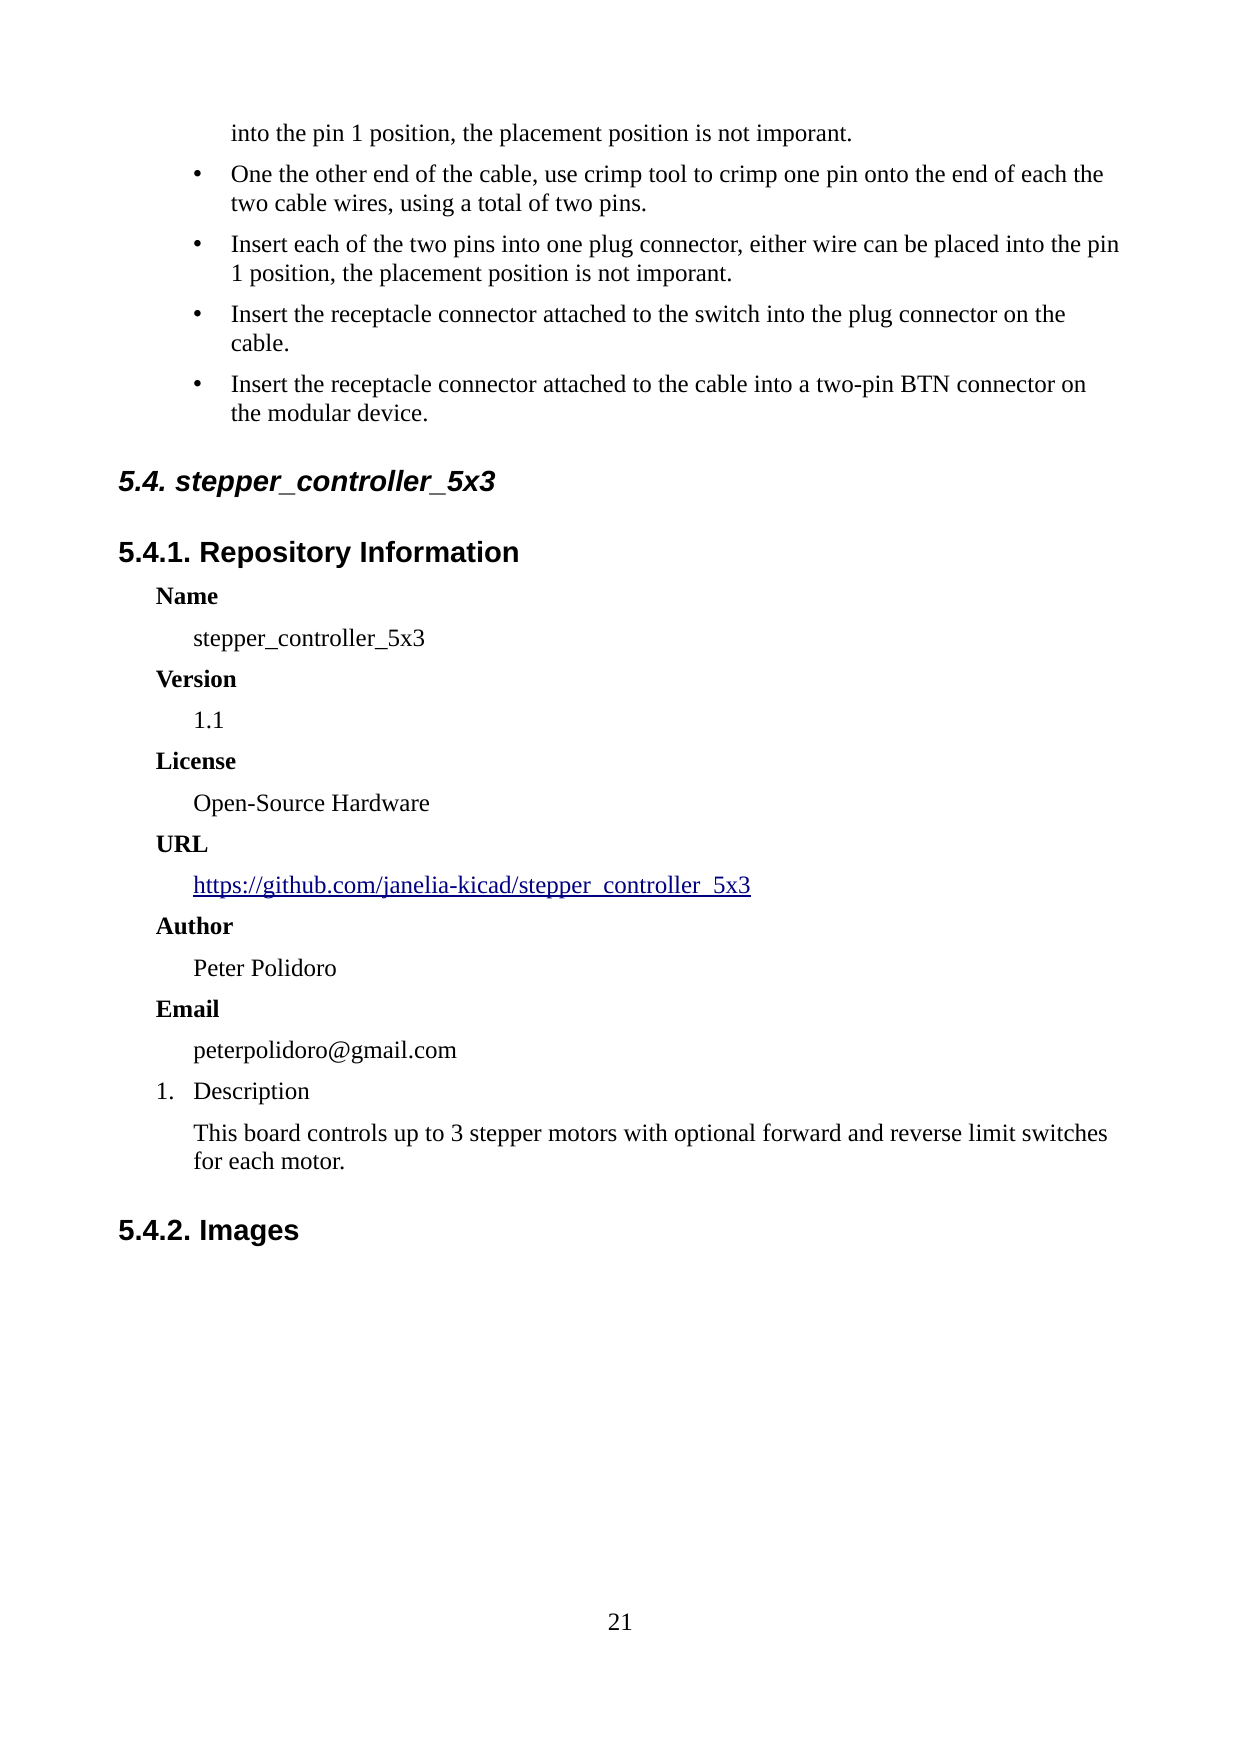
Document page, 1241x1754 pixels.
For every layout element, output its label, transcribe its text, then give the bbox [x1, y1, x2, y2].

list This board controls up to 3 stepper motors with optional forward and reverse limit switches for each motor. [156, 1118, 1122, 1175]
list into the pin 1 position, the placement position is not imporant. [193, 118, 1122, 147]
list Insert the receptacle connector attached to the switch into the plug connector on the cable. [193, 299, 1122, 357]
list 1.1 [118, 705, 1122, 734]
list Email [118, 994, 1122, 1023]
list Version [118, 664, 1122, 693]
subtitle Images [118, 1213, 1122, 1246]
list Peter Polidoro [118, 953, 1122, 981]
list Name [118, 581, 1122, 610]
list Insert the receptacle connector attached to the cable into a two-pin BTN connector on the modular device. [193, 369, 1122, 427]
list One the other end of the cable, use crimp tool to crimp one pin onto the end of each the two cable wires, using a total of two pins. [193, 159, 1122, 217]
subtitle stepper_controller_5x3 [118, 464, 1122, 498]
list peterpolidoro@gmail.com [118, 1035, 1122, 1064]
list stepper_controller_5x3 [118, 623, 1122, 651]
list https://github.com/janelia-kicad/stepper_controller_5x3 [118, 870, 1122, 899]
subtitle Repository Information [118, 535, 1122, 569]
list Open-Source Hardware [118, 788, 1122, 816]
list Description [156, 1076, 1122, 1105]
list Author [118, 911, 1122, 940]
list Insert each of the two pins into one plug connector, either wire can be placed into the pin 1 position, the placement position is not imporant. [193, 229, 1122, 287]
list License [118, 746, 1122, 775]
list URL [118, 829, 1122, 858]
